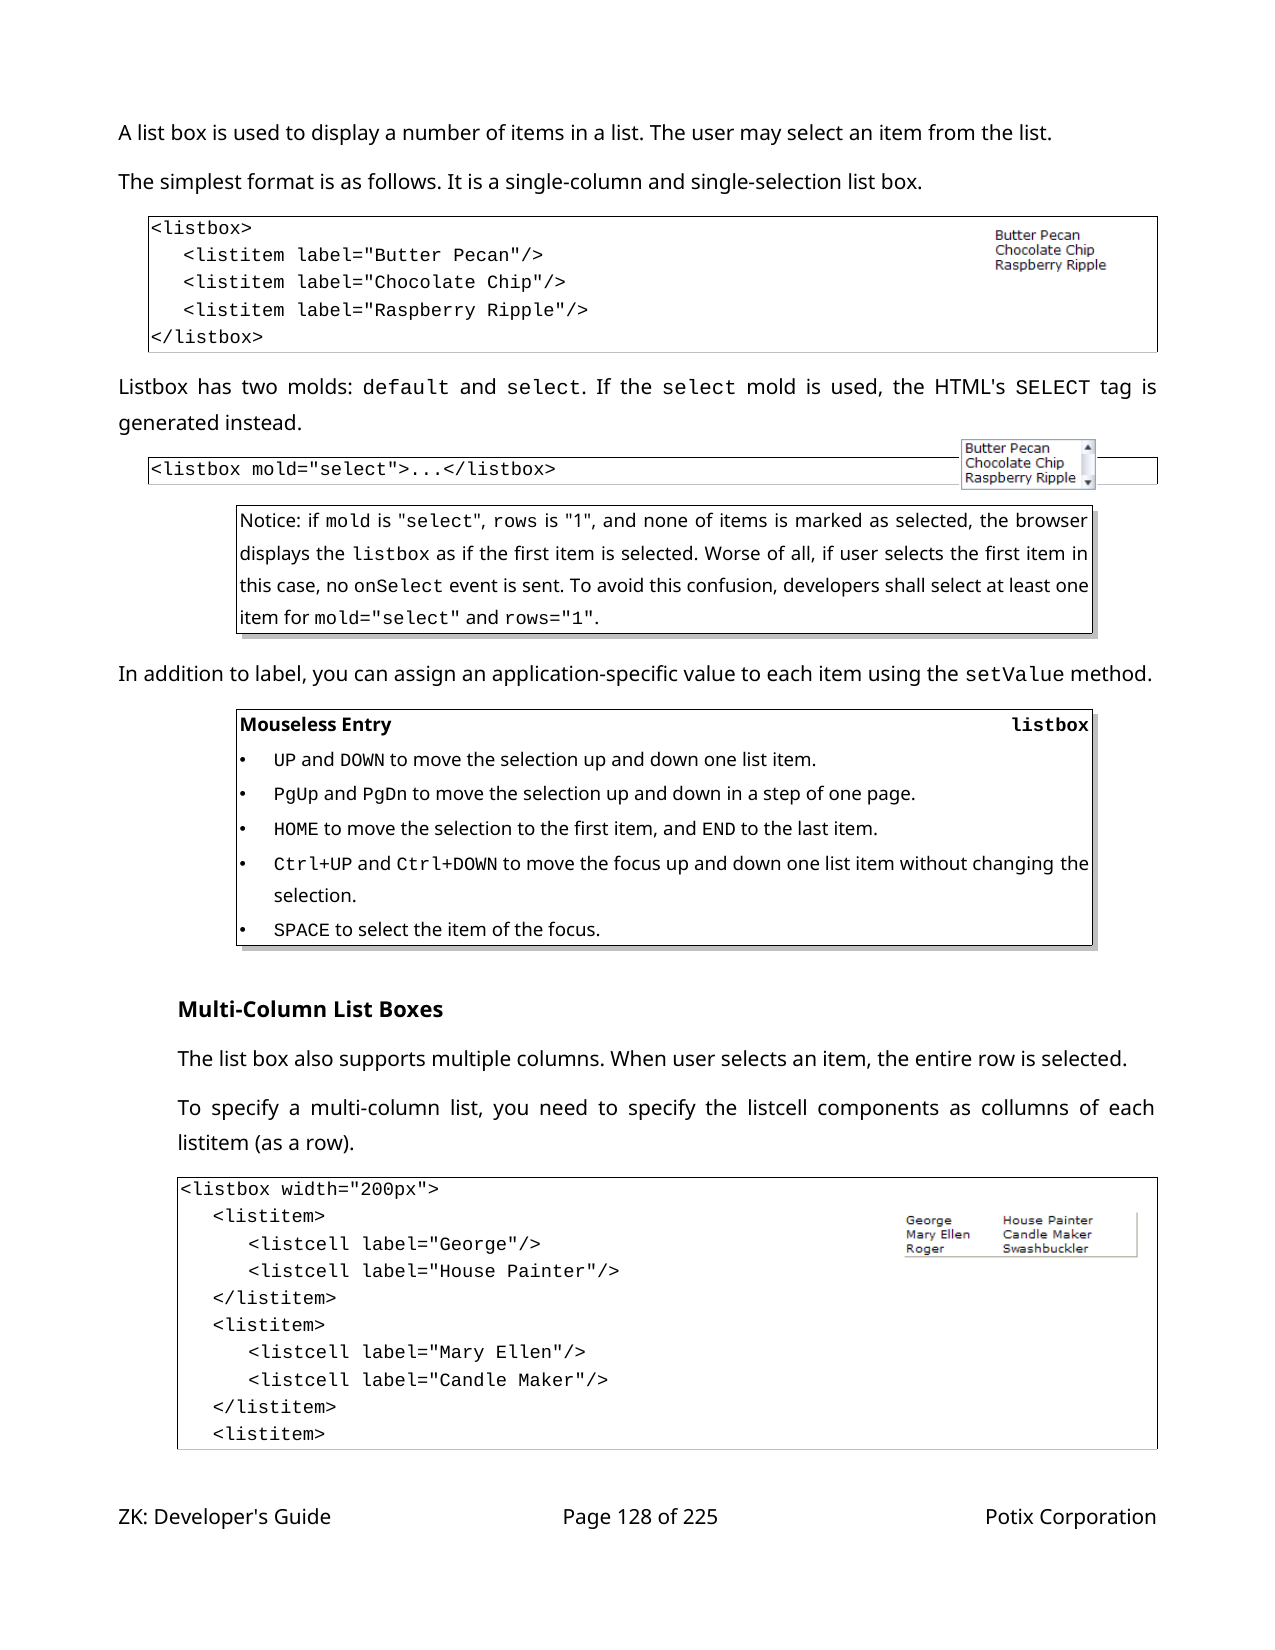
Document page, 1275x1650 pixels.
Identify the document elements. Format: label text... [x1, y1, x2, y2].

text <listitem label="Chocolate Chip"/> [149, 270, 1157, 294]
text To specify a multi-column list, you need to specify the listcell components as collumns of each listitem (as a row). [177, 1093, 1157, 1156]
text A list box is used to display a number of items in a list. The user may select an item from the list. [118, 118, 1157, 146]
text In addition to label, you can assign an application-specific value to each item using the setValue method. [118, 659, 1157, 688]
text </listitem> [178, 1394, 1157, 1419]
text </listbox> [149, 324, 1157, 352]
picture [899, 1209, 1139, 1261]
text <listcell label="House Painter"/> [178, 1259, 1157, 1283]
list Ctrl+UP and Ctrl+DOWN to move the focus up and down one list item without changing the selection. [237, 847, 1092, 907]
text <listitem> [178, 1204, 1157, 1228]
text <listbox> [149, 217, 1157, 240]
list SPACE to select the item of the focus. [237, 913, 1092, 945]
text <listitem label="Raspberry Ripple"/> [149, 297, 1157, 322]
text [1118, 243, 1157, 267]
text The list box also supports multiple columns. When user selects an item, the entire row is selected. [177, 1044, 1157, 1072]
text <listitem label="Butter Pecan"/> [149, 243, 990, 267]
text <listcell label="Candle Maker"/> [178, 1367, 1157, 1392]
text </listitem> [178, 1286, 1157, 1310]
text <listitem> [178, 1422, 1157, 1449]
text [1098, 458, 1157, 484]
list UP and DOWN to move the selection up and down one list item. [237, 743, 1092, 772]
picture [990, 226, 1118, 275]
text <listbox mold="select">...</listbox> [149, 458, 959, 484]
list PgUp and PgDn to move the selection up and down in a step of one page. [237, 778, 1092, 806]
text Listbox has two molds: default and select. If the select mold is used, the HTML's SELECT tag is generated instead. [118, 372, 1157, 436]
text <listbox width="200px"> [178, 1178, 1157, 1201]
list HOME to move the selection to the first item, and END to the last item. [237, 812, 1092, 841]
text Notice: if mold is "select", rows is "1", and none of items is marked as selected, the browser displays the listbox as if the first item is selected. Worse of all, if user selects the first item in this case, no onSelect event is sent. To avoid this confusion, developers shall select at least one item for mold="select" and rows="1". [237, 506, 1092, 633]
text Mouseless Entry listbox [237, 710, 1092, 737]
subtitle Multi-Column List Boxes [177, 993, 1157, 1023]
text <listcell label="George"/> [178, 1231, 899, 1256]
picture [959, 437, 1098, 492]
text The simplest format is as follows. It is a single-column and single-selection list box. [118, 167, 1157, 195]
text <listcell label="Mary Ellen"/> [178, 1340, 1157, 1364]
text <listitem> [178, 1313, 1157, 1337]
